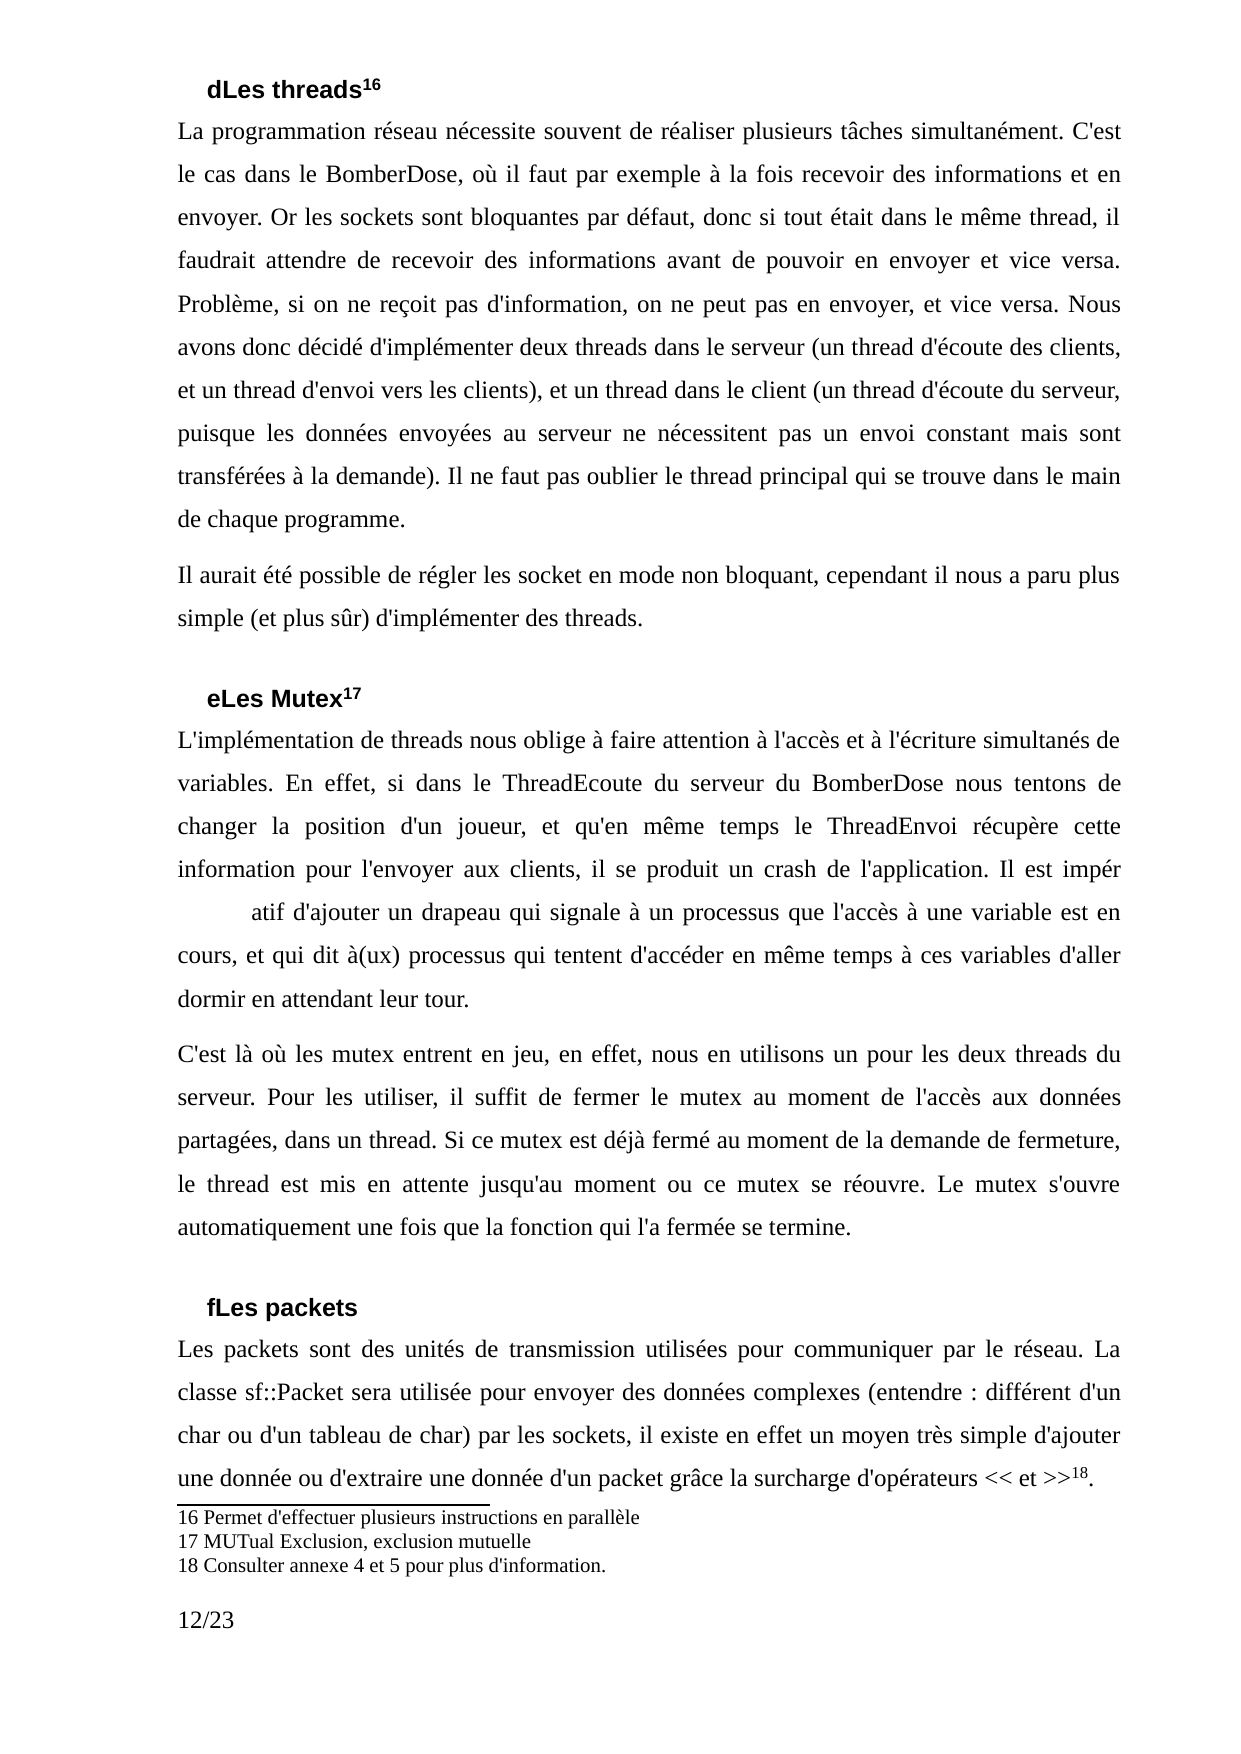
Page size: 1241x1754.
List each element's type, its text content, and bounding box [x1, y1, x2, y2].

text C'est là où les mutex entrent en jeu, en effet, nous en utilisons un pour les deux threads du serveur. Pour les utiliser, il suffit de fermer le mutex au moment de l'accès aux données partagées, dans un thread. Si ce mutex est déjà fermé au moment de la demande de fermeture, le thread est mis en attente jusqu'au moment ou ce mutex se réouvre. Le mutex s'ouvre automatiquement une fois que la fonction qui l'a fermée se termine. [177, 1039, 1122, 1241]
text Les packets sont des unités de transmission utilisées pour communiquer par le réseau. La classe sf::Packet sera utilisée pour envoyer des données complexes (entendre : différent d'un char ou d'un tableau de char) par les sockets, il existe en effet un moyen très simple d'ajouter une donnée ou d'extraire une donnée d'un packet grâce la surcharge d'opérateurs << et >>. [177, 1334, 1122, 1492]
text Consulter annexe 4 et 5 pour plus d'information. [177, 1553, 1122, 1577]
text Permet d'effectuer plusieurs instructions en parallèle [177, 1505, 1122, 1529]
subtitle Les threads [177, 75, 1122, 104]
text L'implémentation de threads nous oblige à faire attention à l'accès et à l'écriture simultanés de variables. En effet, si dans le ThreadEcoute du serveur du BomberDose nous tentons de changer la position d'un joueur, et qu'en même temps le ThreadEnvoi récupère cette information pour l'envoyer aux clients, il se produit un crash de l'application. Il est impér atif d'ajouter un drapeau qui signale à un processus que l'accès à une variable est en cours, et qui dit à(ux) processus qui tentent d'accéder en même temps à ces variables d'aller dormir en attendant leur tour. [177, 725, 1122, 1012]
text Il aurait été possible de régler les socket en mode non bloquant, cependant il nous a paru plus simple (et plus sûr) d'implémenter des threads. [177, 560, 1122, 632]
text La programmation réseau nécessite souvent de réaliser plusieurs tâches simultanément. C'est le cas dans le BomberDose, où il faut par exemple à la fois recevoir des informations et en envoyer. Or les sockets sont bloquantes par défaut, donc si tout était dans le même thread, il faudrait attendre de recevoir des informations avant de pouvoir en envoyer et vice versa. Problème, si on ne reçoit pas d'information, on ne peut pas en envoyer, et vice versa. Nous avons donc décidé d'implémenter deux threads dans le serveur (un thread d'écoute des clients, et un thread d'envoi vers les clients), et un thread dans le client (un thread d'écoute du serveur, puisque les données envoyées au serveur ne nécessitent pas un envoi constant mais sont transférées à la demande). Il ne faut pas oublier le thread principal qui se trouve dans le main de chaque programme. [177, 116, 1122, 533]
subtitle Les Mutex [177, 684, 1122, 712]
subtitle Les packets [177, 1292, 1122, 1321]
text MUTual Exclusion, exclusion mutuelle [177, 1529, 1122, 1553]
